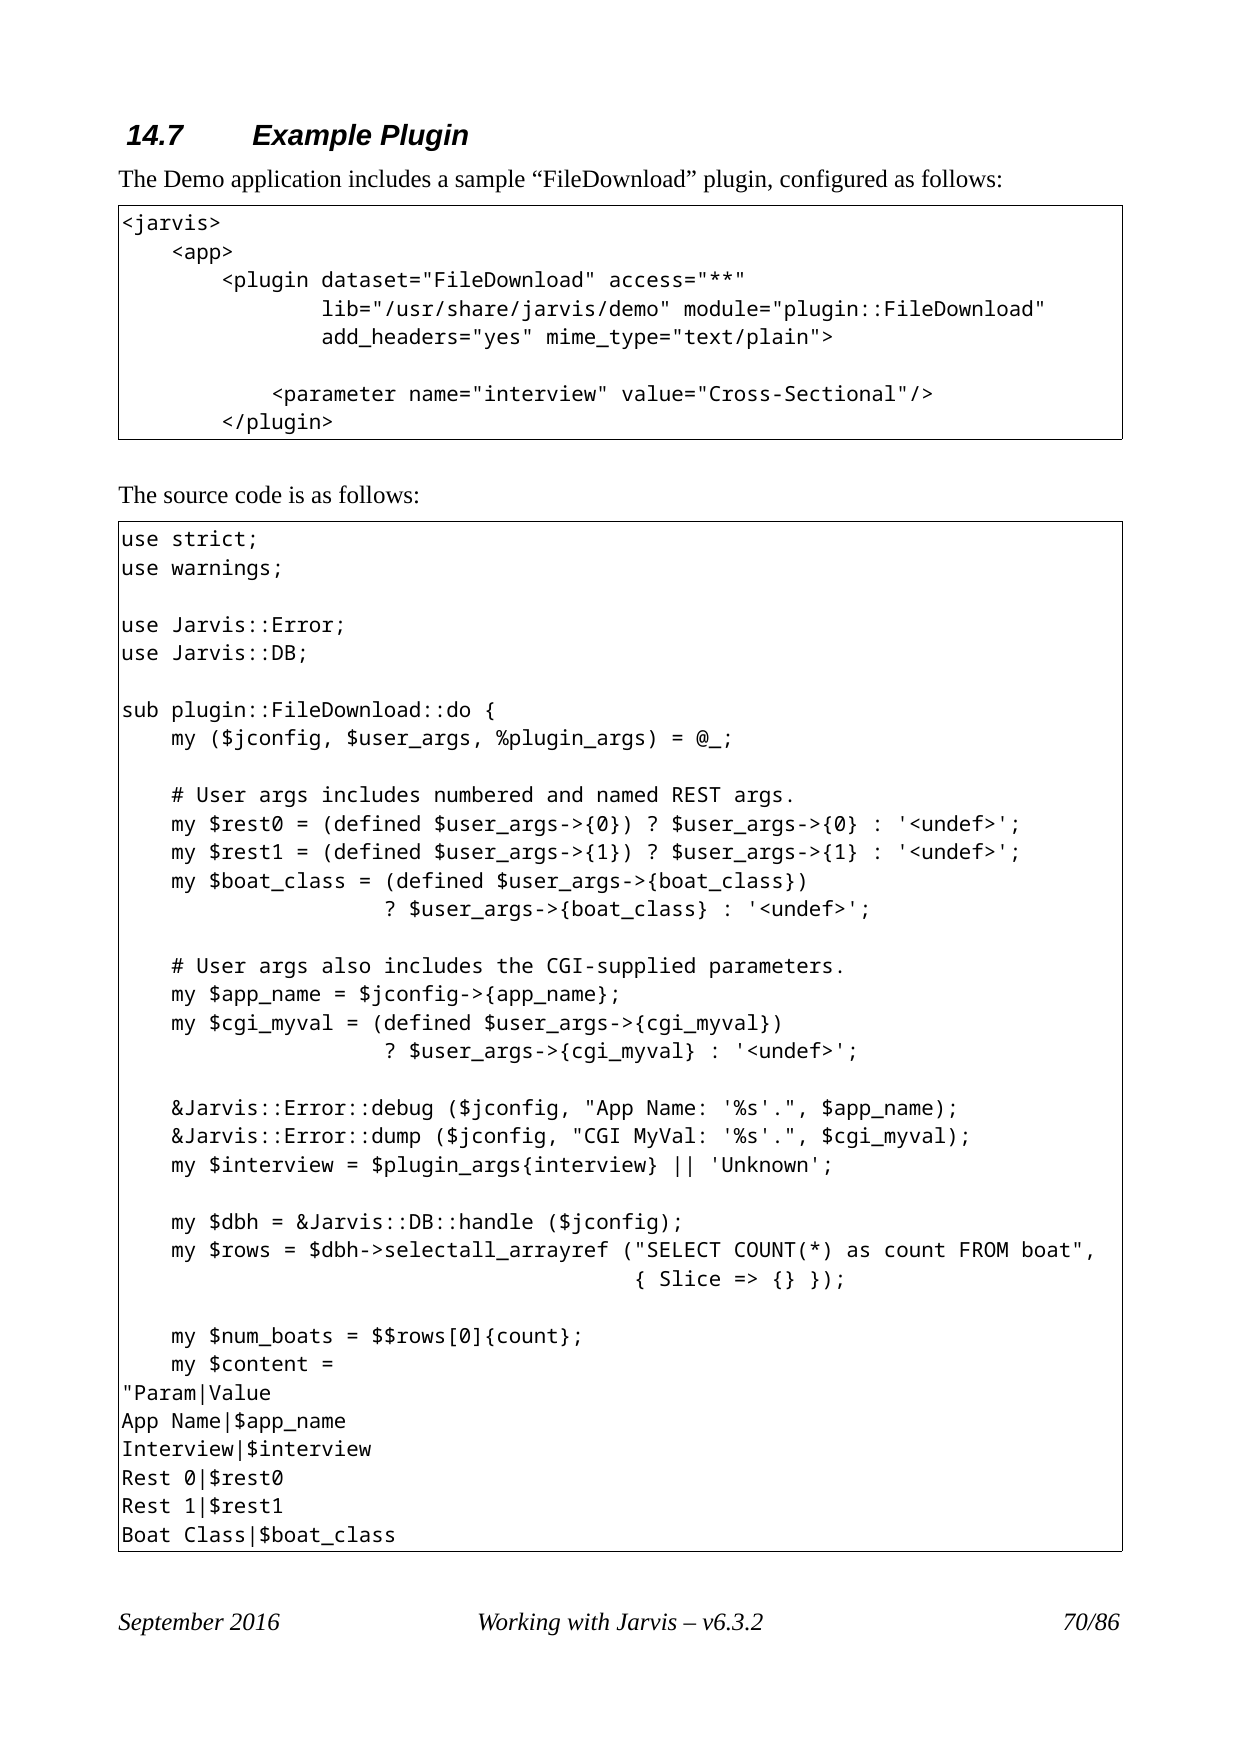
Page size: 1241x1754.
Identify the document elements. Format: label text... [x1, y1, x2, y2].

text lib="/usr/share/jarvis/demo" module="plugin::FileDownload" [119, 291, 1122, 319]
text my $rest1 = (defined $user_args->{1}) ? $user_args->{1} : '<undef>'; [119, 834, 1122, 863]
text my $num_boats = $$rows[0]{count}; [119, 1318, 1122, 1346]
text my $cgi_myval = (defined $user_args->{cgi_myval}) [119, 1005, 1122, 1033]
text use Jarvis::DB; [119, 635, 1122, 667]
text Interview|$interview [119, 1431, 1122, 1460]
text Boat Class|$boat_class [119, 1517, 1122, 1551]
text <plugin dataset="FileDownload" access="**" [119, 262, 1122, 291]
text sub plugin::FileDownload::do { [119, 692, 1122, 721]
text <jarvis> [119, 206, 1122, 234]
text App Name|$app_name [119, 1403, 1122, 1431]
text my $app_name = $jconfig->{app_name}; [119, 976, 1122, 1005]
text ? $user_args->{boat_class} : '<undef>'; [119, 891, 1122, 923]
text "Param|Value [119, 1374, 1122, 1403]
text my $rows = $dbh->selectall_arrayref ("SELECT COUNT(*) as count FROM boat", [119, 1232, 1122, 1261]
text add_headers="yes" mime_type="text/plain"> [119, 319, 1122, 351]
text use warnings; [119, 550, 1122, 581]
text Rest 0|$rest0 [119, 1460, 1122, 1488]
text my $boat_class = (defined $user_args->{boat_class}) [119, 863, 1122, 891]
text ? $user_args->{cgi_myval} : '<undef>'; [119, 1033, 1122, 1065]
text use strict; [119, 522, 1122, 550]
text my $rest0 = (defined $user_args->{0}) ? $user_args->{0} : '<undef>'; [119, 806, 1122, 834]
subtitle Example Plugin [118, 118, 1122, 152]
text &Jarvis::Error::dump ($jconfig, "CGI MyVal: '%s'.", $cgi_myval); [119, 1119, 1122, 1147]
text Rest 1|$rest1 [119, 1488, 1122, 1517]
text my $dbh = &Jarvis::DB::handle ($jconfig); [119, 1204, 1122, 1232]
text use Jarvis::Error; [119, 607, 1122, 635]
text <app> [119, 234, 1122, 262]
text my $interview = $plugin_args{interview} || 'Unknown'; [119, 1147, 1122, 1178]
text my $content = [119, 1346, 1122, 1374]
text { Slice => {} }); [119, 1261, 1122, 1292]
text <parameter name="interview" value="Cross-Sectional"/> [119, 376, 1122, 404]
text </plugin> [119, 404, 1122, 439]
text The Demo application includes a sample “FileDownload” plugin, configured as follows: [118, 164, 1122, 193]
text # User args includes numbered and named REST args. [119, 777, 1122, 806]
text my ($jconfig, $user_args, %plugin_args) = @_; [119, 721, 1122, 752]
text &Jarvis::Error::debug ($jconfig, "App Name: '%s'.", $app_name); [119, 1090, 1122, 1119]
text The source code is as follows: [118, 480, 1122, 509]
text # User args also includes the CGI-supplied parameters. [119, 948, 1122, 976]
